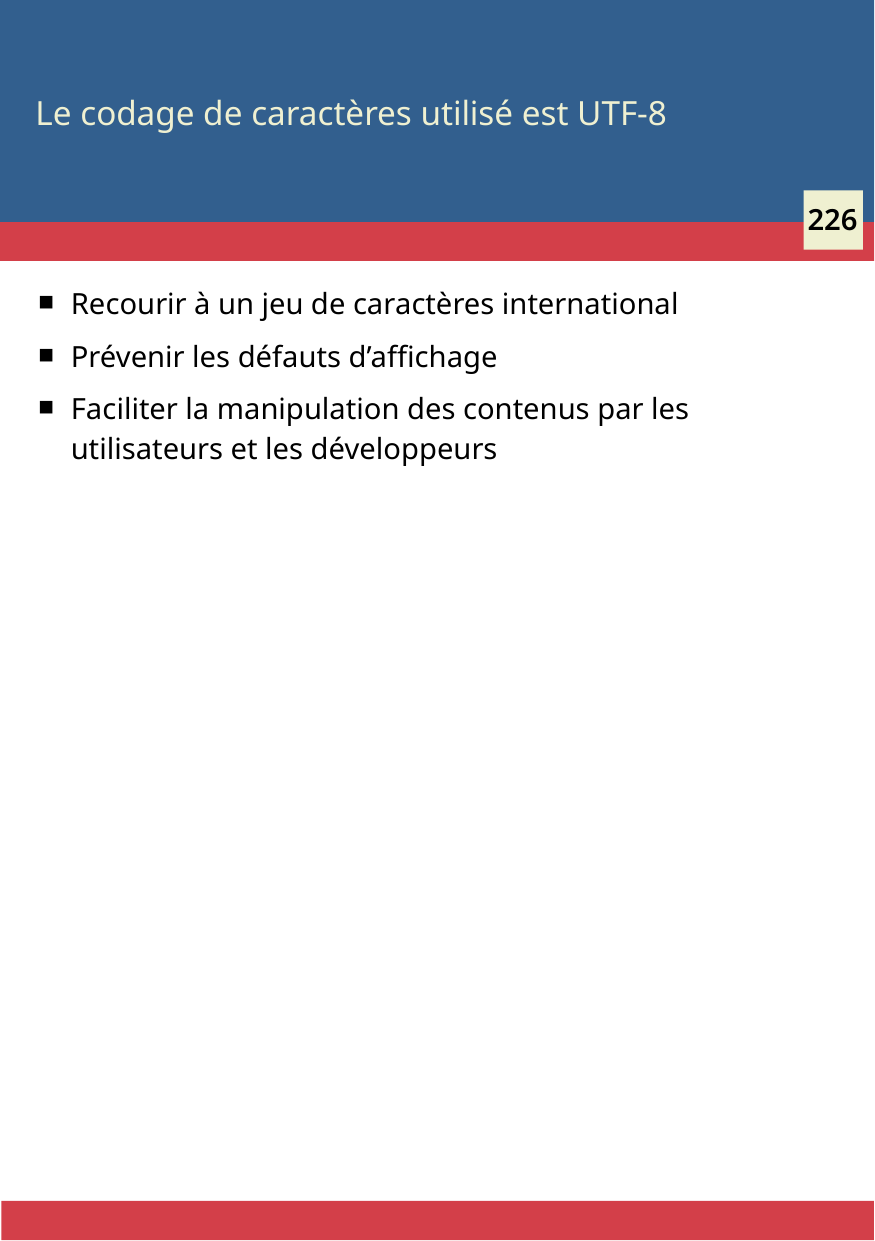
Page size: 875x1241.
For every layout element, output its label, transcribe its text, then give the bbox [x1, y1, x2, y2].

title Le codage de caractères utilisé est UTF-8 [35, 13, 839, 213]
list Recourir à un jeu de caractères international Prévenir les défauts d’affichage Faciliter la manipulation des contenus par les utilisateurs et les développeurs [23, 283, 839, 1111]
text_box 226 [803, 188, 863, 249]
